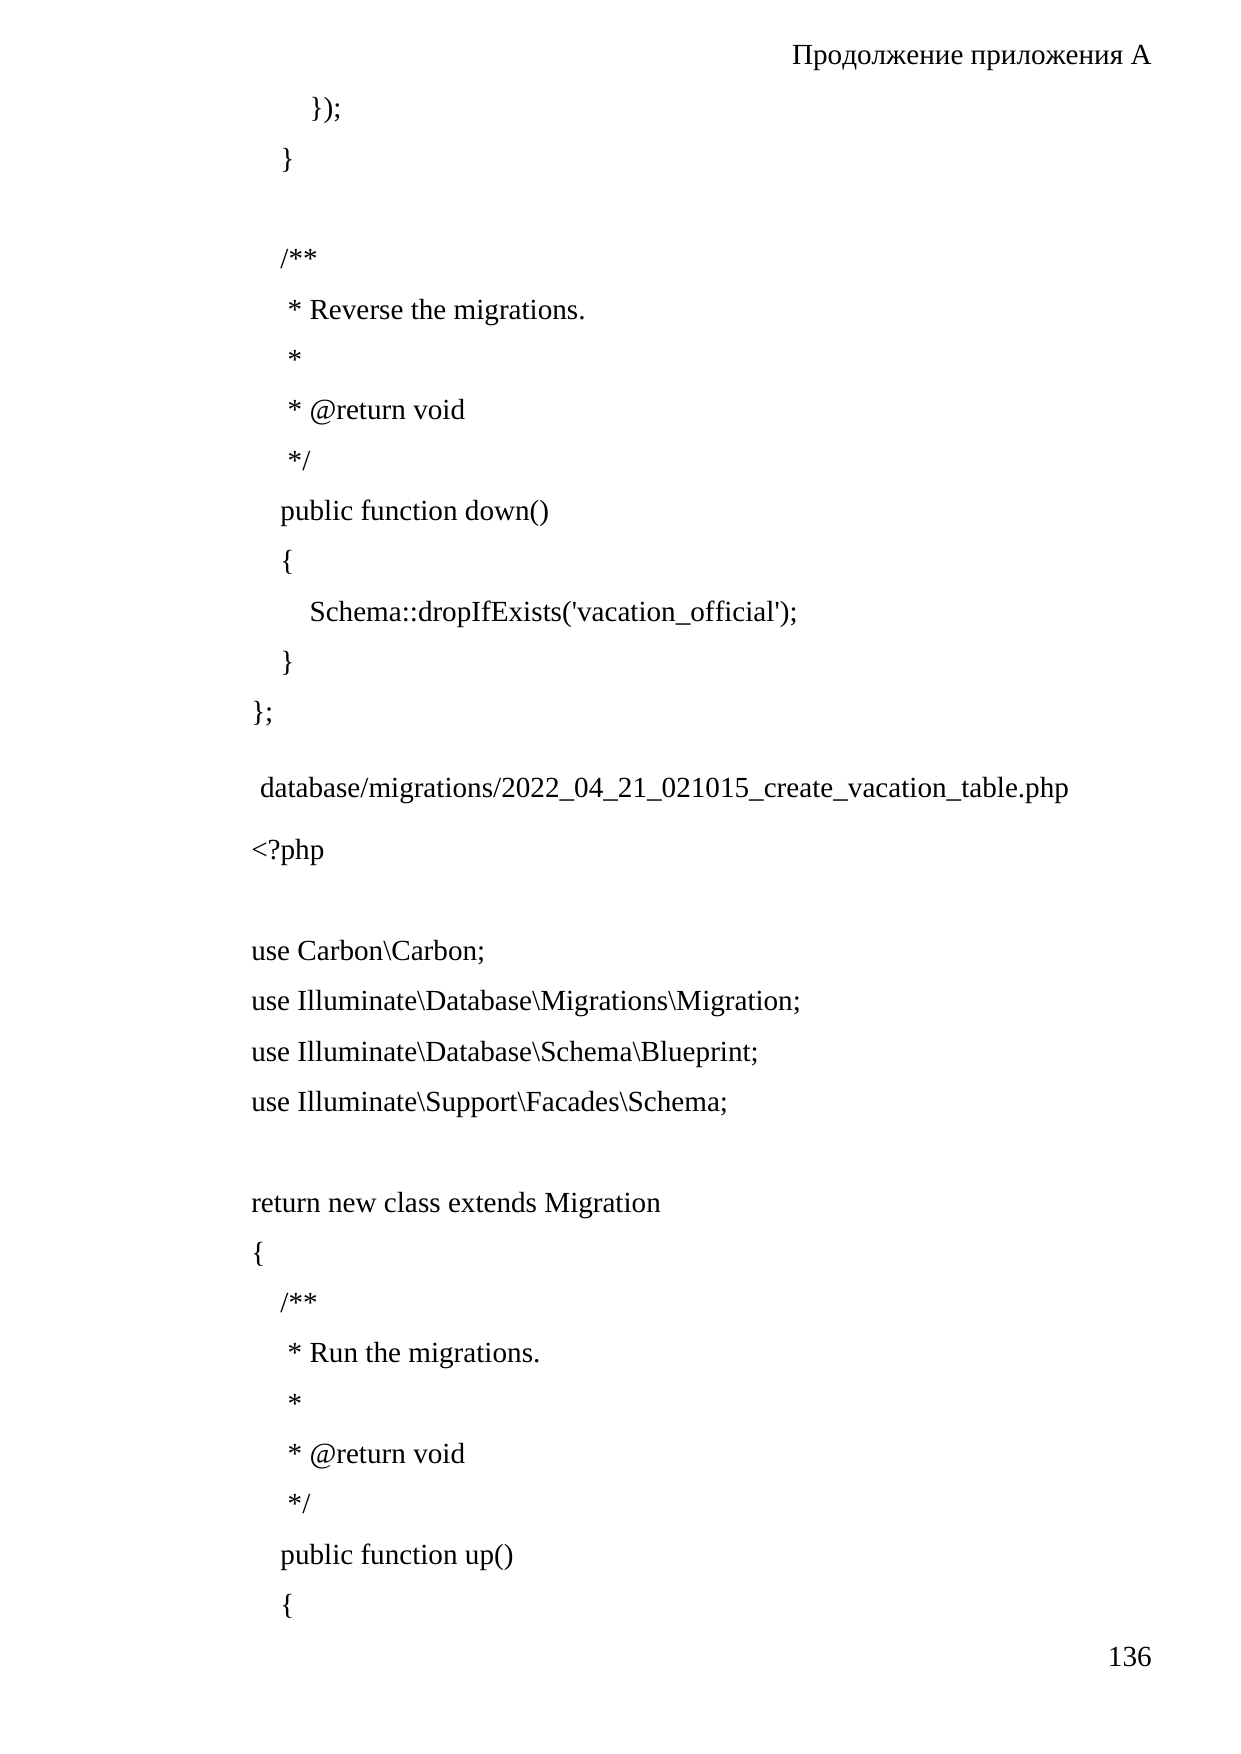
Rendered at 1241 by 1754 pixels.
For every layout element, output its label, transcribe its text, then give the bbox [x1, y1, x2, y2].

text * @return void [177, 392, 1152, 426]
text { [177, 1587, 1152, 1621]
text * Run the migrations. [177, 1336, 1152, 1369]
text * [177, 1386, 1152, 1419]
text * [177, 342, 1152, 376]
text use Carbon\Carbon; [177, 933, 1152, 967]
text Schema::dropIfExists('vacation_official'); [177, 594, 1152, 627]
subtitle database/migrations/2022_04_21_021015_create_vacation_table.php [177, 770, 1152, 803]
text * @return void [177, 1436, 1152, 1470]
text } [177, 644, 1152, 678]
text return new class extends Migration [177, 1185, 1152, 1218]
text use Illuminate\Database\Migrations\Migration; [177, 983, 1152, 1017]
text public function up() [177, 1537, 1152, 1570]
text * Reverse the migrations. [177, 292, 1152, 325]
text <?php [177, 832, 1152, 866]
text public function down() [177, 493, 1152, 527]
text */ [177, 443, 1152, 476]
text use Illuminate\Database\Schema\Blueprint; [177, 1034, 1152, 1067]
text /** [177, 242, 1152, 275]
text /** [177, 1285, 1152, 1319]
text */ [177, 1487, 1152, 1520]
text use Illuminate\Support\Facades\Schema; [177, 1084, 1152, 1118]
text { [177, 543, 1152, 577]
text } [177, 141, 1152, 174]
text { [177, 1235, 1152, 1268]
text }; [177, 694, 1152, 728]
text }); [177, 91, 1152, 124]
